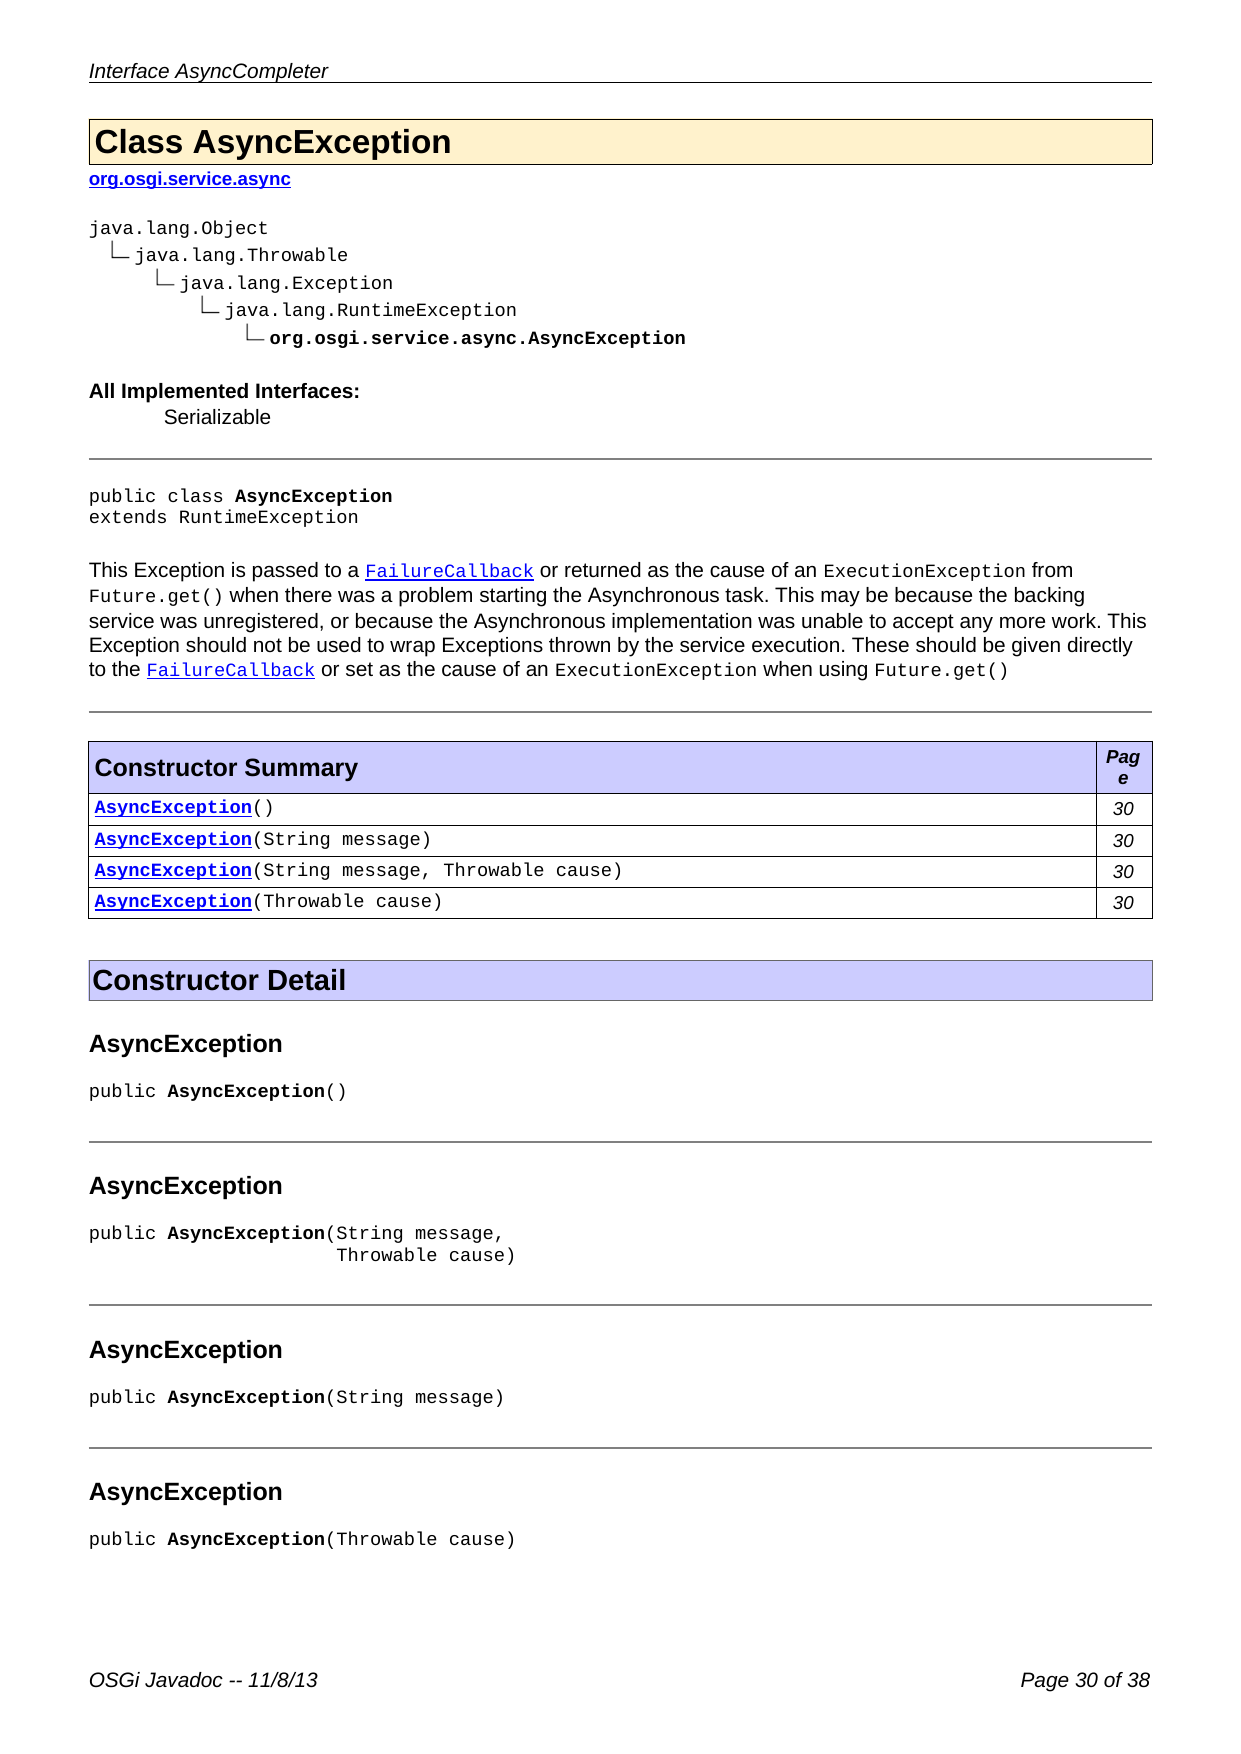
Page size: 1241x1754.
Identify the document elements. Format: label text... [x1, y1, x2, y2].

text This Exception is passed to a FailureCallback or returned as the cause of an ExecutionException from Future.get() when there was a problem starting the Asynchronous task. This may be because the backing service was unregistered, or because the Asynchronous implementation was unable to accept any more work. This Exception should not be used to wrap Exceptions thrown by the service execution. These should be given directly to the FailureCallback or set as the cause of an ExecutionException when using Future.get() [88, 558, 1152, 682]
subtitle Class AsyncException [90, 120, 1152, 164]
table_cell [1097, 826, 1152, 856]
table_cell [1097, 857, 1152, 887]
table_header Constructor Summary [89, 742, 1096, 793]
table_cell [1097, 888, 1152, 918]
text Serializable [163, 405, 1152, 429]
text java.lang.Exception [88, 267, 1152, 295]
text public AsyncException(String message) [88, 1388, 1152, 1409]
picture [246, 322, 270, 344]
text public AsyncException(String message, Throwable cause) [88, 1224, 1152, 1267]
picture [156, 267, 180, 289]
subtitle AsyncException [88, 1335, 1152, 1364]
subtitle AsyncException [88, 1029, 1152, 1058]
table_header Page [1097, 742, 1152, 793]
text org.osgi.service.async [88, 168, 1152, 189]
table_cell AsyncException(Throwable cause) [89, 888, 1096, 918]
table_cell AsyncException(String message) [89, 826, 1096, 856]
text java.lang.RuntimeException [88, 295, 1152, 322]
text public AsyncException(Throwable cause) [88, 1530, 1152, 1551]
table_cell [1097, 794, 1152, 824]
table_cell AsyncException() [89, 794, 1096, 824]
text extends RuntimeException [88, 508, 1152, 529]
table_cell AsyncException(String message, Throwable cause) [89, 857, 1096, 887]
subtitle Constructor Detail [90, 961, 1152, 1000]
text org.osgi.service.async.AsyncException [88, 322, 1152, 350]
text public AsyncException() [88, 1082, 1152, 1103]
subtitle AsyncException [88, 1171, 1152, 1200]
text java.lang.Object [88, 218, 1152, 240]
picture [111, 239, 135, 262]
subtitle AsyncException [88, 1477, 1152, 1506]
text public class AsyncException [88, 486, 1152, 508]
text java.lang.Throwable [88, 240, 1152, 267]
subtitle All Implemented Interfaces: [88, 379, 1152, 403]
picture [201, 294, 225, 317]
